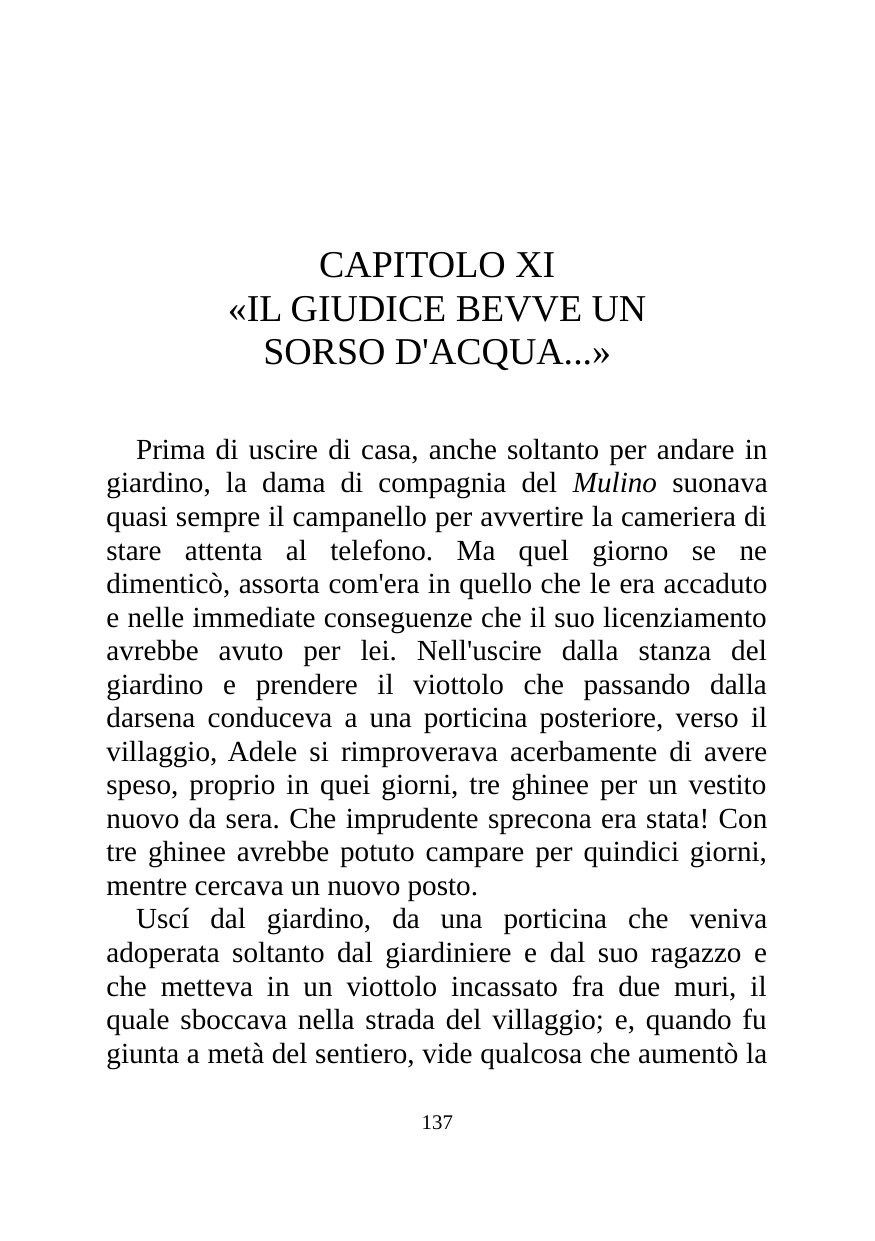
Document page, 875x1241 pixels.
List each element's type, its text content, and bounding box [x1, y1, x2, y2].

subtitle CAPITOLO XI «IL GIUDICE BEVVE UN SORSO D'ACQUA...» [224, 242, 650, 373]
text Uscí dal giardino, da una porticina che veniva adoperata soltanto dal giardiniere e dal suo ragazzo e che metteva in un viottolo incassato fra due muri, il quale sboccava nella strada del villaggio; e, quando fu giunta a metà del sentiero, vide qualcosa che aumentò la [106, 902, 768, 1069]
text Prima di uscire di casa, anche soltanto per andare in giardino, la dama di compagnia del Mulino suonava quasi sempre il campanello per avvertire la cameriera di stare attenta al telefono. Ma quel giorno se ne dimenticò, assorta com'era in quello che le era accaduto e nelle immediate conseguenze che il suo licenziamento avrebbe avuto per lei. Nell'uscire dalla stanza del giardino e prendere il viottolo che passando dalla darsena conduceva a una porticina posteriore, verso il villaggio, Adele si rimproverava acerbamente di avere speso, proprio in quei giorni, tre ghinee per un vestito nuovo da sera. Che imprudente sprecona era stata! Con tre ghinee avrebbe potuto campare per quindici giorni, mentre cercava un nuovo posto. [106, 432, 768, 902]
